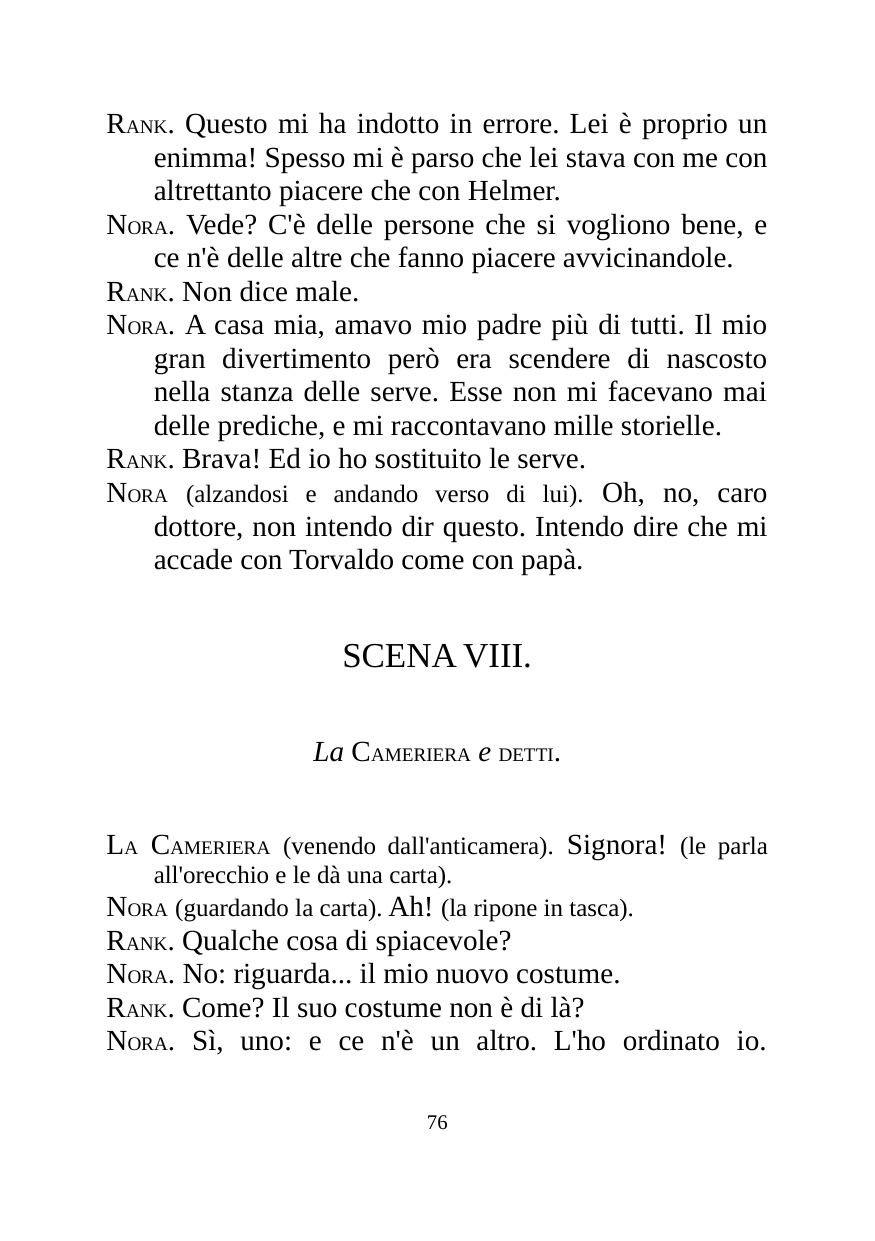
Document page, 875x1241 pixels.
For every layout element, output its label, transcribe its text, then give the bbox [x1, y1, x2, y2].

text Nora (guardando la carta). Ah! (la ripone in tasca). [106, 889, 768, 923]
text Rank. Come? Il suo costume non è di là? [106, 990, 768, 1023]
text Nora. A casa mia, amavo mio padre più di tutti. Il mio gran divertimento però era scendere di nascosto nella stanza delle serve. Esse non mi facevano mai delle prediche, e mi raccontavano mille storielle. [106, 307, 768, 442]
text Rank. Non dice male. [106, 274, 768, 307]
text Nora (alzandosi e andando verso di lui). Oh, no, caro dottore, non intendo dir questo. Intendo dire che mi accade con Torvaldo come con papà. [106, 475, 768, 576]
text Nora. Sì, uno: e ce n'è un altro. L'ho ordinato io. [106, 1023, 768, 1057]
subtitle SCENA VIII. [106, 635, 768, 675]
text La Cameriera e detti. [106, 734, 768, 768]
text Nora. No: riguarda... il mio nuovo costume. [106, 956, 768, 990]
text Nora. Vede? C'è delle persone che si vogliono bene, e ce n'è delle altre che fanno piacere avvicinandole. [106, 207, 768, 274]
text La Cameriera (venendo dall'anticamera). Signora! (le parla all'orecchio e le dà una carta). [106, 827, 768, 889]
text Rank. Brava! Ed io ho sostituito le serve. [106, 442, 768, 475]
text Rank. Questo mi ha indotto in errore. Lei è proprio un enimma! Spesso mi è parso che lei stava con me con altrettanto piacere che con Helmer. [106, 106, 768, 207]
text Rank. Qualche cosa di spiacevole? [106, 923, 768, 956]
